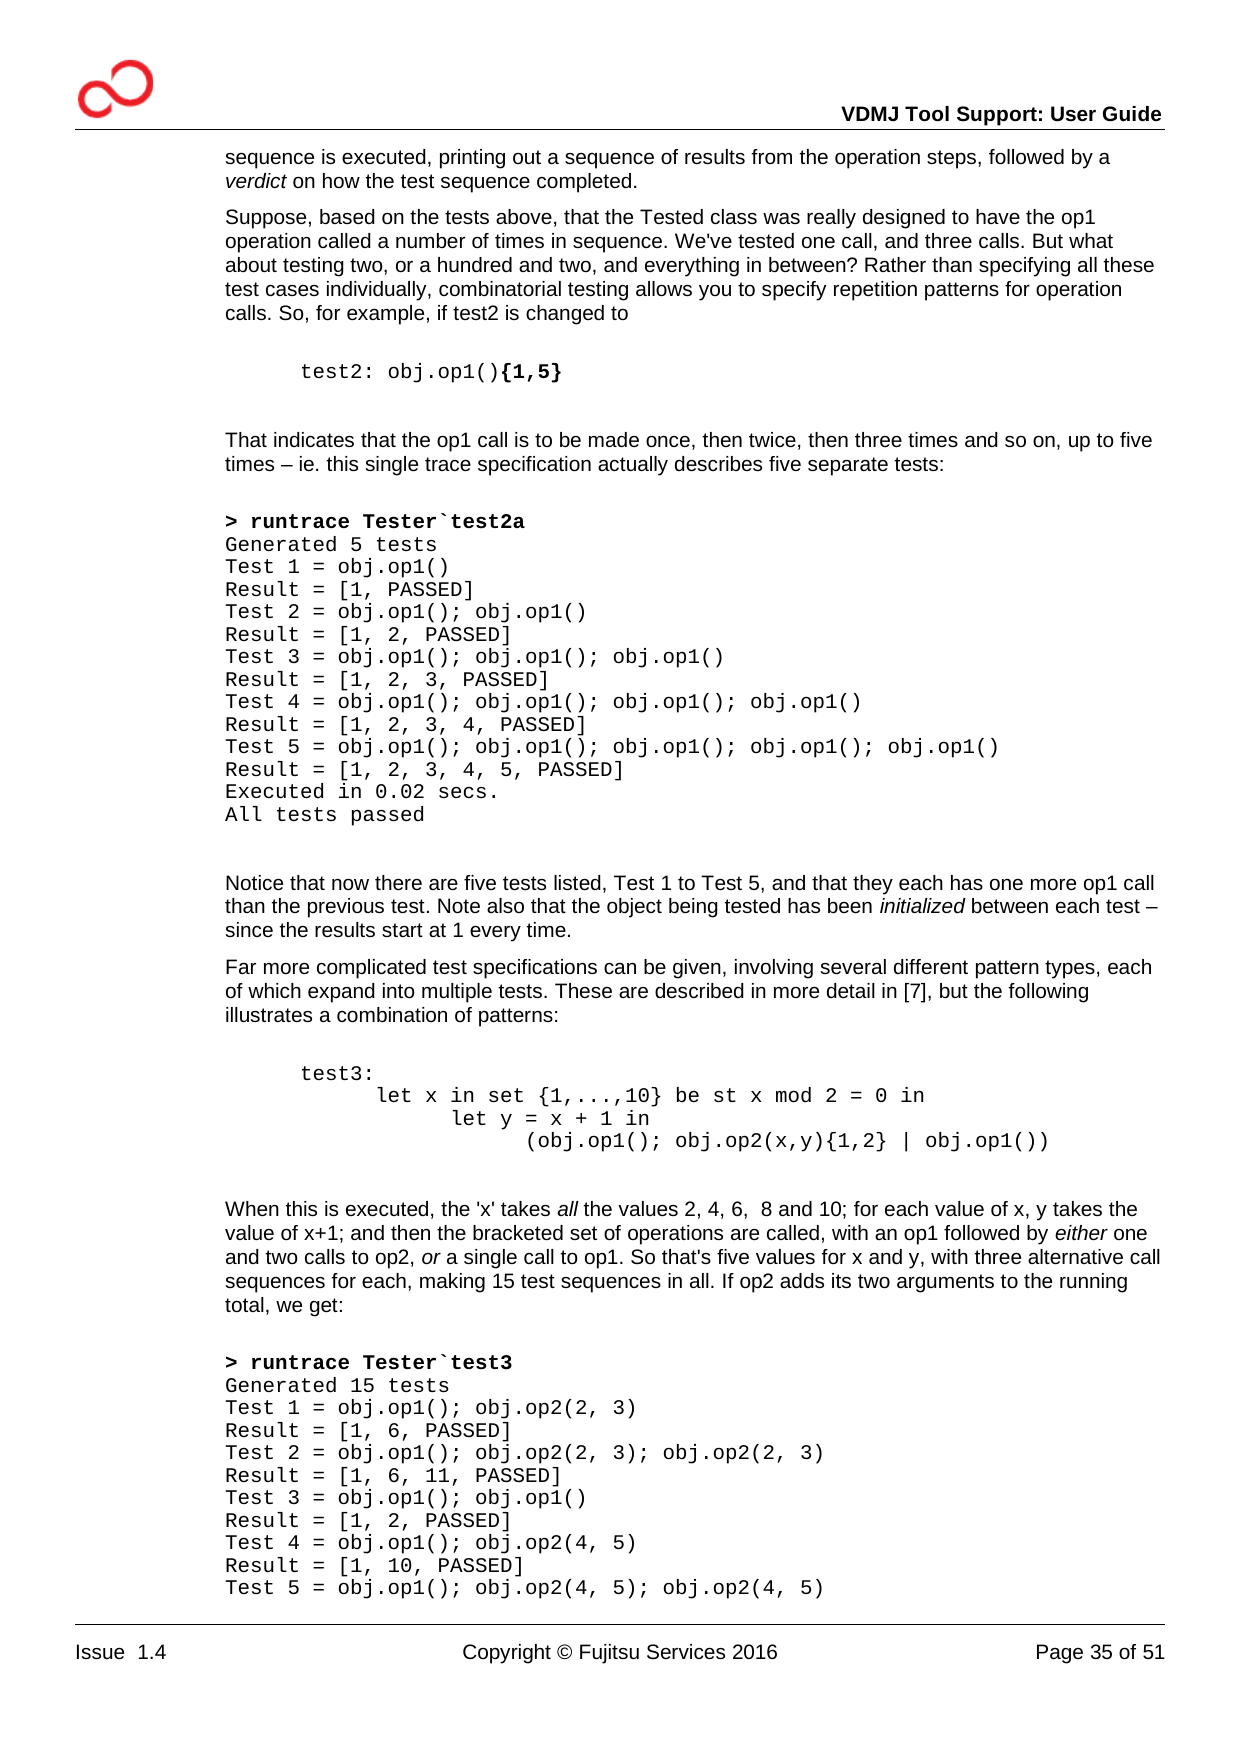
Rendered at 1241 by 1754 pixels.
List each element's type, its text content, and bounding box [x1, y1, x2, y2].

text Result = [1, 10, PASSED] [225, 1554, 1165, 1577]
text Test 5 = obj.op1(); obj.op2(4, 5); obj.op2(4, 5) [225, 1577, 1165, 1599]
text Test 3 = obj.op1(); obj.op1() [225, 1487, 1165, 1509]
text test3: [225, 1062, 1165, 1084]
text Generated 15 tests [225, 1374, 1165, 1397]
text Result = [1, 2, 3, 4, PASSED] [225, 713, 1165, 736]
text That indicates that the op1 call is to be made once, then twice, then three times and so on, up to five times – ie. this single trace specification actually describes five separate tests: [225, 428, 1165, 476]
text Executed in 0.02 secs. [225, 781, 1165, 803]
text test2: obj.op1(){1,5} [225, 360, 1165, 383]
text All tests passed [225, 803, 1165, 826]
text Generated 5 tests [225, 533, 1165, 556]
text Test 1 = obj.op1() [225, 556, 1165, 578]
text Result = [1, 2, 3, 4, 5, PASSED] [225, 758, 1165, 781]
text Test 2 = obj.op1(); obj.op1() [225, 601, 1165, 623]
text Result = [1, 6, PASSED] [225, 1419, 1165, 1442]
text let y = x + 1 in [225, 1107, 1165, 1129]
text let x in set {1,...,10} be st x mod 2 = 0 in [225, 1084, 1165, 1107]
text Far more complicated test specifications can be given, involving several different pattern types, each of which expand into multiple tests. These are described in more detail in [7], but the following illustrates a combination of patterns: [225, 955, 1165, 1027]
text Test 2 = obj.op1(); obj.op2(2, 3); obj.op2(2, 3) [225, 1442, 1165, 1464]
text Notice that now there are five tests listed, Test 1 to Test 5, and that they each has one more op1 call than the previous test. Note also that the object being tested has been initialized between each test – since the results start at 1 every time. [225, 871, 1165, 943]
text Result = [1, 2, PASSED] [225, 1509, 1165, 1532]
picture [78, 52, 153, 128]
text Test 1 = obj.op1(); obj.op2(2, 3) [225, 1397, 1165, 1419]
text Result = [1, 2, 3, PASSED] [225, 668, 1165, 691]
text Test 5 = obj.op1(); obj.op1(); obj.op1(); obj.op1(); obj.op1() [225, 736, 1165, 758]
text Test 4 = obj.op1(); obj.op1(); obj.op1(); obj.op1() [225, 691, 1165, 713]
text When this is executed, the 'x' takes all the values 2, 4, 6, 8 and 10; for each value of x, y takes the value of x+1; and then the bracketed set of operations are called, with an op1 followed by either one and two calls to op2, or a single call to op1. So that's five values for x and y, with three alternative call sequences for each, making 15 test sequences in all. If op2 adds its two arguments to the running total, we get: [225, 1197, 1165, 1317]
text Test 4 = obj.op1(); obj.op2(4, 5) [225, 1532, 1165, 1554]
text Suppose, based on the tests above, that the Tested class was really designed to have the op1 operation called a number of times in sequence. We've tested one call, and three calls. But what about testing two, or a hundred and two, and everything in between? Rather than specifying all these test cases individually, combinatorial testing allows you to specify repetition patterns for operation calls. So, for example, if test2 is changed to [225, 206, 1165, 325]
text > runtrace Tester`test3 [225, 1352, 1165, 1374]
text Test 3 = obj.op1(); obj.op1(); obj.op1() [225, 646, 1165, 668]
text sequence is executed, printing out a sequence of results from the operation steps, followed by a verdict on how the test sequence completed. [225, 145, 1165, 193]
text Result = [1, 6, 11, PASSED] [225, 1464, 1165, 1487]
text Result = [1, PASSED] [225, 578, 1165, 601]
text > runtrace Tester`test2a [225, 511, 1165, 533]
text Result = [1, 2, PASSED] [225, 623, 1165, 646]
text (obj.op1(); obj.op2(x,y){1,2} | obj.op1()) [225, 1129, 1165, 1152]
